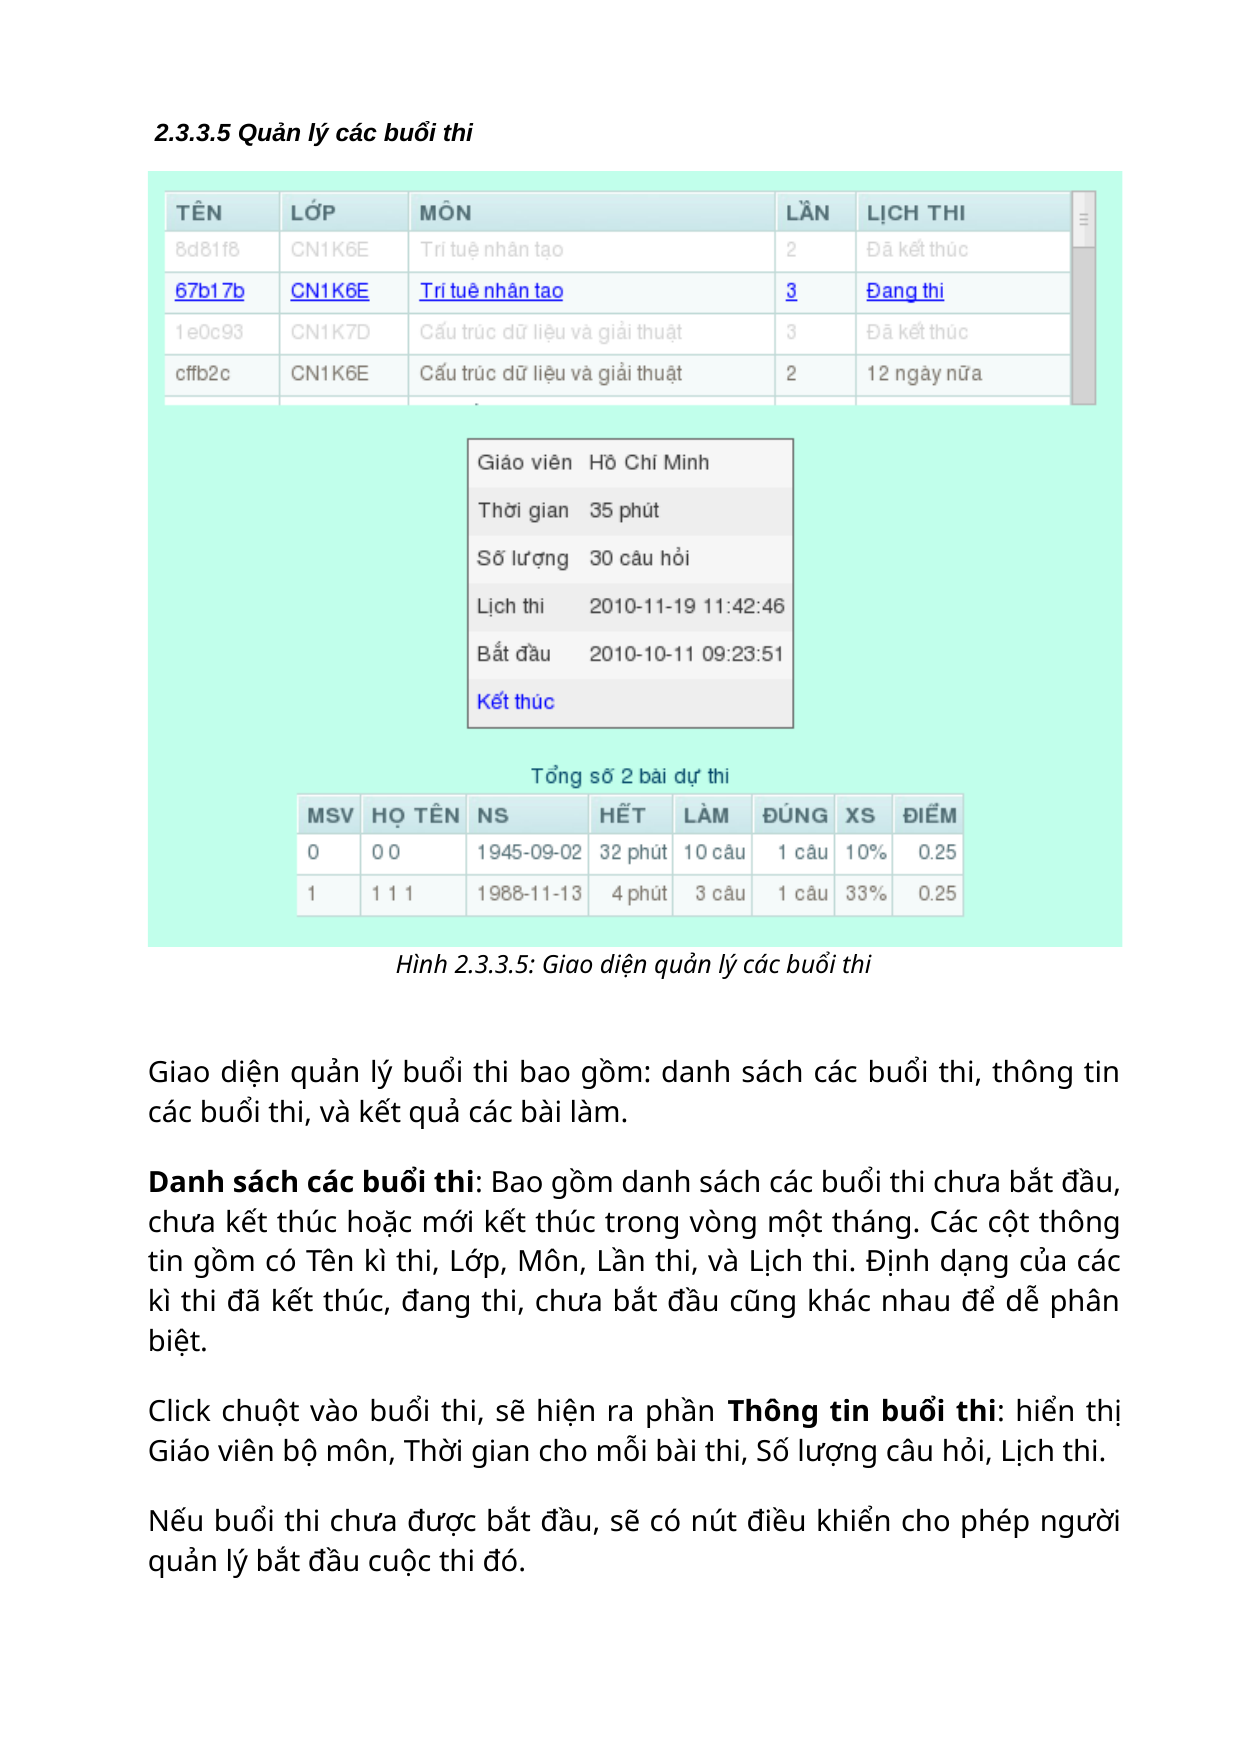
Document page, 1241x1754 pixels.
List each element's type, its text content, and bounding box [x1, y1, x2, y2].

picture [147, 171, 1123, 947]
text Hình 2.3.3.5: Giao diện quản lý các buổi thi [148, 947, 1122, 981]
subtitle Quản lý các buổi thi [148, 118, 1122, 147]
text Nếu buổi thi chưa được bắt đầu, sẽ có nút điều khiển cho phép người quản lý bắt đầu cuộc thi đó. [148, 1500, 1122, 1579]
text Click chuột vào buổi thi, sẽ hiện ra phần Thông tin buổi thi: hiển thị Giáo viên bộ môn, Thời gian cho mỗi bài thi, Số lượng câu hỏi, Lịch thi. [148, 1390, 1122, 1469]
text Giao diện quản lý buổi thi bao gồm: danh sách các buổi thi, thông tin các buổi thi, và kết quả các bài làm. [148, 1051, 1122, 1131]
text Danh sách các buổi thi: Bao gồm danh sách các buổi thi chưa bắt đầu, chưa kết thúc hoặc mới kết thúc trong vòng một tháng. Các cột thông tin gồm có Tên kì thi, Lớp, Môn, Lần thi, và Lịch thi. Định dạng của các kì thi đã kết thúc, đang thi, chưa bắt đầu cũng khác nhau để dễ phân biệt. [148, 1161, 1122, 1359]
